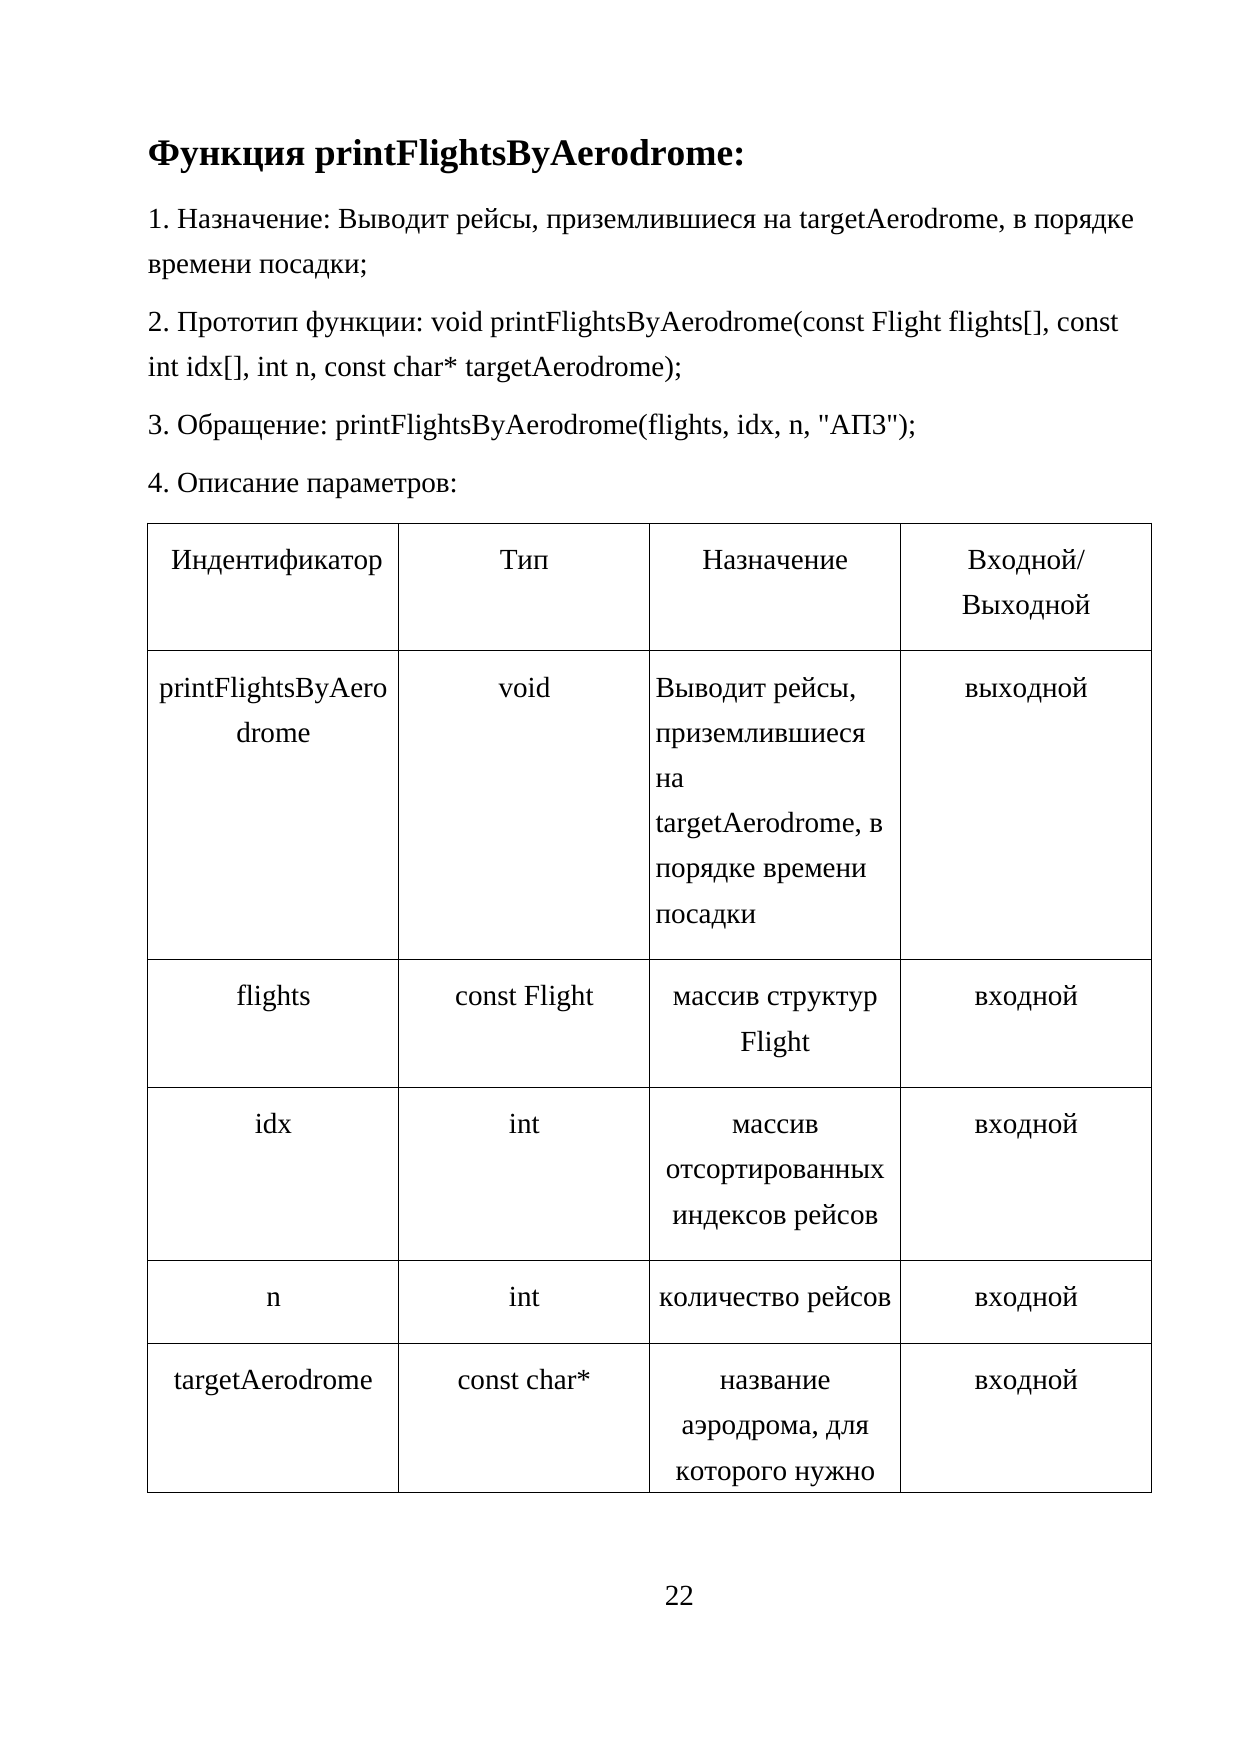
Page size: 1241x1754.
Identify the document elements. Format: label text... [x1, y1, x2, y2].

table_cell printFlightsByAerodrome [148, 651, 398, 959]
text Функция printFlightsByAerodrome: [148, 131, 1152, 174]
text 3. Обращение: printFlightsByAerodrome(flights, idx, n, "АП3"); [148, 407, 1152, 441]
table_cell idx [148, 1088, 398, 1260]
table_cell входной [901, 1088, 1151, 1260]
table_cell int [399, 1088, 649, 1260]
table_cell flights [148, 960, 398, 1087]
table_header Тип [399, 524, 649, 650]
table_cell входной [901, 1261, 1151, 1343]
table_cell выходной [901, 651, 1151, 959]
table_cell входной­ [901, 1344, 1151, 1492]
table_cell const Flight [399, 960, 649, 1087]
table_cell входной [901, 960, 1151, 1087]
table_cell int [399, 1261, 649, 1343]
table_header Назначение [650, 524, 900, 650]
table_cell название аэродрома, для которого нужно [650, 1344, 900, 1492]
table_cell количество рейсов [650, 1261, 900, 1343]
table_cell Выводит рейсы, приземлившиеся на targetAerodrome, в порядке времени посадки [650, 651, 900, 959]
table_header Входной/Выходной [901, 524, 1151, 650]
table_cell n [148, 1261, 398, 1343]
table_header Индентификатор [148, 524, 398, 650]
table_cell массив отсортированных индексов рейсов [650, 1088, 900, 1260]
table_cell targetAerodrome [148, 1344, 398, 1492]
table_cell const char* [399, 1344, 649, 1492]
text 1. Назначение: Выводит рейсы, приземлившиеся на targetAerodrome, в порядке времени посадки; [148, 201, 1152, 280]
text 2. Прототип функции: void printFlightsByAerodrome(const Flight flights[], const int idx[], int n, const char* targetAerodrome); [148, 304, 1152, 383]
text 4. Описание параметров: [148, 465, 1152, 498]
table_cell void [399, 651, 649, 959]
table_cell массив структур Flight [650, 960, 900, 1087]
